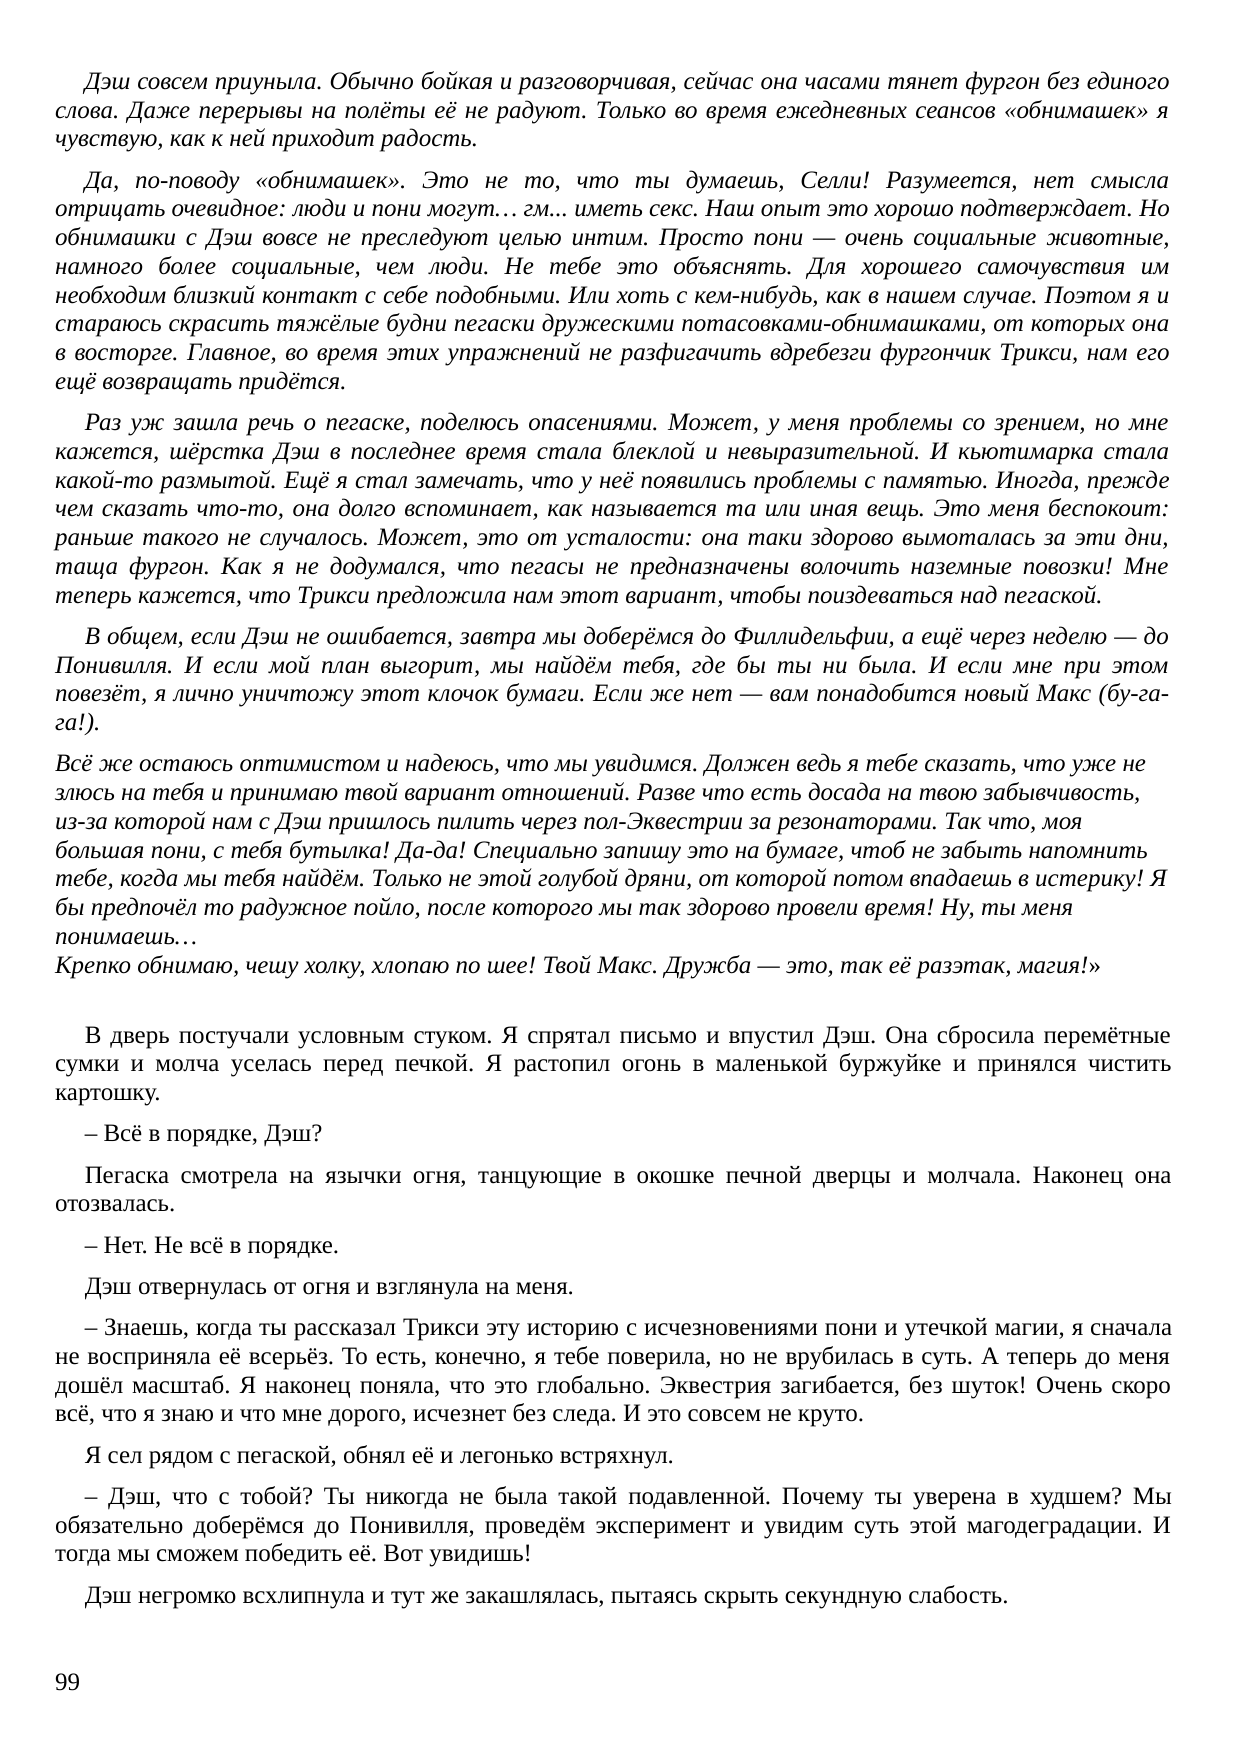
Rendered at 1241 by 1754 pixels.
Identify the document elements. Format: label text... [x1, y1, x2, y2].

text Дэш отвернулась от огня и взглянула на меня. [55, 1271, 1173, 1300]
text Крепко обнимаю, чешу холку, хлопаю по шее! Твой Макс. Дружба — это, так её разэтак, магия!» [55, 950, 1173, 978]
text – Всё в порядке, Дэш? [55, 1118, 1173, 1147]
text Всё же остаюсь оптимистом и надеюсь, что мы увидимся. Должен ведь я тебе сказать, что уже не злюсь на тебя и принимаю твой вариант отношений. Разве что есть досада на твою забывчивость, из-за которой нам с Дэш пришлось пилить через пол-Эквестрии за резонаторами. Так что, моя большая пони, с тебя бутылка! Да-да! Специально запишу это на бумаге, чтоб не забыть напомнить тебе, когда мы тебя найдём. Только не этой голубой дряни, от которой потом впадаешь в истерику! Я бы предпочёл то радужное пойло, после которого мы так здорово провели время! Ну, ты меня понимаешь… [55, 748, 1173, 950]
text – Дэш, что с тобой? Ты никогда не была такой подавленной. Почему ты уверена в худшем? Мы обязательно доберёмся до Понивилля, проведём эксперимент и увидим суть этой магодеградации. И тогда мы сможем победить её. Вот увидишь! [55, 1481, 1173, 1567]
text Дэш совсем приуныла. Обычно бойкая и разговорчивая, сейчас она часами тянет фургон без единого слова. Даже перерывы на полёты её не радуют. Только во время ежедневных сеансов «обнимашек» я чувствую, как к ней приходит радость. [55, 66, 1173, 152]
text В общем, если Дэш не ошибается, завтра мы доберёмся до Филлидельфии, а ещё через неделю — до Понивилля. И если мой план выгорит, мы найдём тебя, где бы ты ни была. И если мне при этом повезёт, я лично уничтожу этот клочок бумаги. Если же нет — вам понадобится новый Макс (бу-га-га!). [55, 621, 1173, 736]
text Пегаска смотрела на язычки огня, танцующие в окошке печной дверцы и молчала. Наконец она отозвалась. [55, 1160, 1173, 1217]
text Дэш негромко всхлипнула и тут же закашлялась, пытаясь скрыть секундную слабость. [55, 1580, 1173, 1608]
text Да, по-поводу «обнимашек». Это не то, что ты думаешь, Селли! Разумеется, нет смысла отрицать очевидное: люди и пони могут… гм... иметь секс. Наш опыт это хорошо подтверждает. Но обнимашки с Дэш вовсе не преследуют целью интим. Просто пони — очень социальные животные, намного более социальные, чем люди. Не тебе это объяснять. Для хорошего самочувствия им необходим близкий контакт с себе подобными. Или хоть с кем-нибудь, как в нашем случае. Поэтом я и стараюсь скрасить тяжёлые будни пегаски дружескими потасовками-обнимашками, от которых она в восторге. Главное, во время этих упражнений не разфигачить вдребезги фургончик Трикси, нам его ещё возвращать придётся. [55, 165, 1173, 395]
text – Нет. Не всё в порядке. [55, 1230, 1173, 1258]
text В дверь постучали условным стуком. Я спрятал письмо и впустил Дэш. Она сбросила перемётные сумки и молча уселась перед печкой. Я растопил огонь в маленькой буржуйке и принялся чистить картошку. [55, 1020, 1173, 1106]
text – Знаешь, когда ты рассказал Трикси эту историю с исчезновениями пони и утечкой магии, я сначала не восприняла её всерьёз. То есть, конечно, я тебе поверила, но не врубилась в суть. А теперь до меня дошёл масштаб. Я наконец поняла, что это глобально. Эквестрия загибается, без шуток! Очень скоро всё, что я знаю и что мне дорого, исчезнет без следа. И это совсем не круто. [55, 1312, 1173, 1427]
text Я сел рядом с пегаской, обнял её и легонько встряхнул. [55, 1440, 1173, 1468]
text Раз уж зашла речь о пегаске, поделюсь опасениями. Может, у меня проблемы со зрением, но мне кажется, шёрстка Дэш в последнее время стала блеклой и невыразительной. И кьютимарка стала какой-то размытой. Ещё я стал замечать, что у неё появились проблемы с памятью. Иногда, прежде чем сказать что-то, она долго вспоминает, как называется та или иная вещь. Это меня беспокоит: раньше такого не случалось. Может, это от усталости: она таки здорово вымоталась за эти дни, таща фургон. Как я не додумался, что пегасы не предназначены волочить наземные повозки! Мне теперь кажется, что Трикси предложила нам этот вариант, чтобы поиздеваться над пегаской. [55, 407, 1173, 608]
